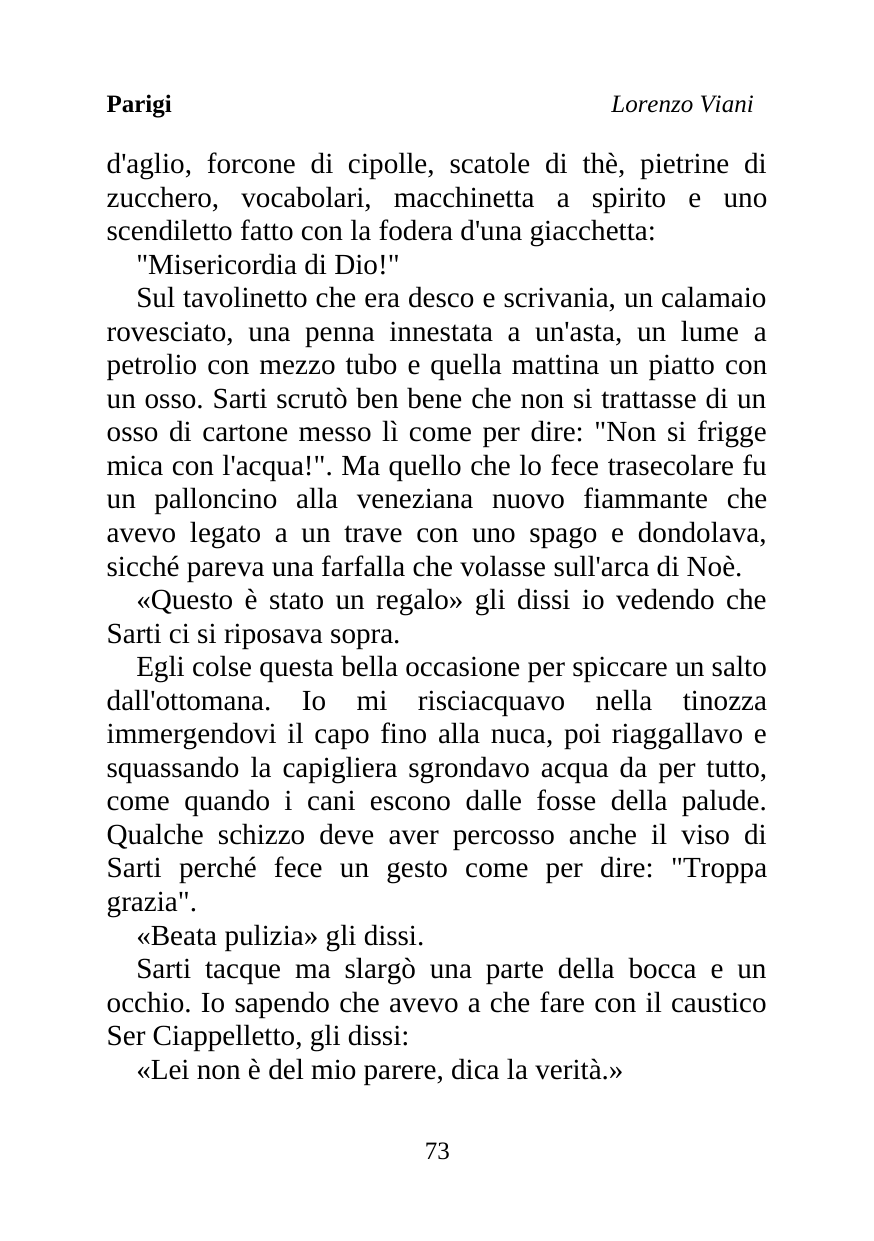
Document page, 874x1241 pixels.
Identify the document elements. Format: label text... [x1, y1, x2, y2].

text «Questo è stato un regalo» gli dissi io vedendo che Sarti ci si riposava sopra. [106, 582, 768, 649]
text d'aglio, forcone di cipolle, scatole di thè, pietrine di zucchero, vocabolari, macchinetta a spirito e uno scendiletto fatto con la fodera d'una giacchetta: [106, 146, 768, 247]
text Sul tavolinetto che era desco e scrivania, un calamaio rovesciato, una penna innestata a un'asta, un lume a petrolio con mezzo tubo e quella mattina un piatto con un osso. Sarti scrutò ben bene che non si trattasse di un osso di cartone messo lì come per dire: "Non si frigge mica con l'acqua!". Ma quello che lo fece trasecolare fu un palloncino alla veneziana nuovo fiammante che avevo legato a un trave con uno spago e dondolava, sicché pareva una farfalla che volasse sull'arca di Noè. [106, 280, 768, 582]
text "Misericordia di Dio!" [106, 247, 768, 280]
text «Beata pulizia» gli dissi. [106, 918, 768, 951]
text «Lei non è del mio parere, dica la verità.» [106, 1052, 768, 1085]
text Sarti tacque ma slargò una parte della bocca e un occhio. Io sapendo che avevo a che fare con il caustico Ser Ciappelletto, gli dissi: [106, 951, 768, 1052]
text Egli colse questa bella occasione per spiccare un salto dall'ottomana. Io mi risciacquavo nella tinozza immergendovi il capo fino alla nuca, poi riaggallavo e squassando la capigliera sgrondavo acqua da per tutto, come quando i cani escono dalle fosse della palude. Qualche schizzo deve aver percosso anche il viso di Sarti perché fece un gesto come per dire: "Troppa grazia". [106, 649, 768, 918]
